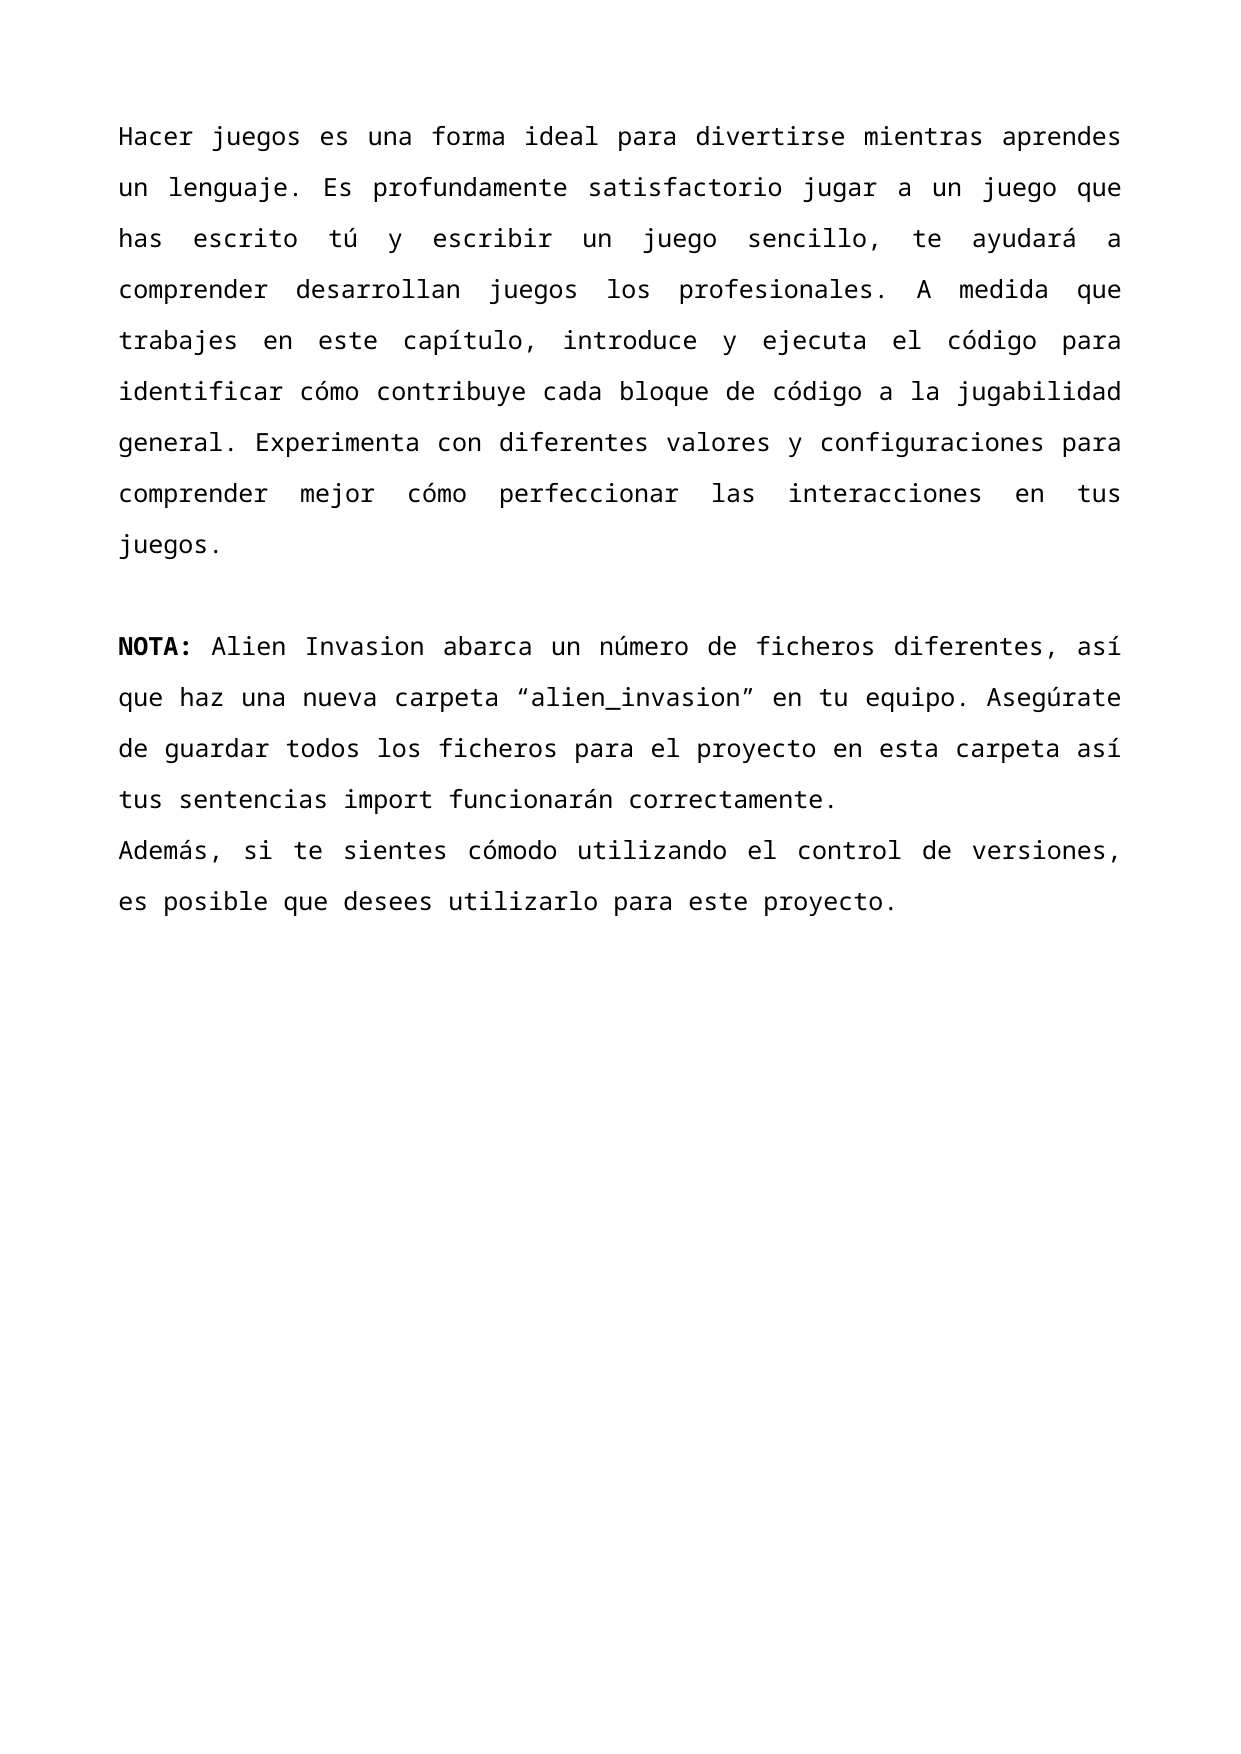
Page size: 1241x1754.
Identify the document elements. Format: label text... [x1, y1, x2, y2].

text Además, si te sientes cómodo utilizando el control de versiones, es posible que desees utilizarlo para este proyecto. [118, 833, 1122, 918]
text Hacer juegos es una forma ideal para divertirse mientras aprendes un lenguaje. Es profundamente satisfactorio jugar a un juego que has escrito tú y escribir un juego sencillo, te ayudará a comprender desarrollan juegos los profesionales. A medida que trabajes en este capítulo, introduce y ejecuta el código para identificar cómo contribuye cada bloque de código a la jugabilidad general. Experimenta con diferentes valores y configuraciones para comprender mejor cómo perfeccionar las interacciones en tus juegos. [118, 118, 1122, 561]
text NOTA: Alien Invasion abarca un número de ficheros diferentes, así que haz una nueva carpeta “alien_invasion” en tu equipo. Asegúrate de guardar todos los ficheros para el proyecto en esta carpeta así tus sentencias import funcionarán correctamente. [118, 628, 1122, 816]
